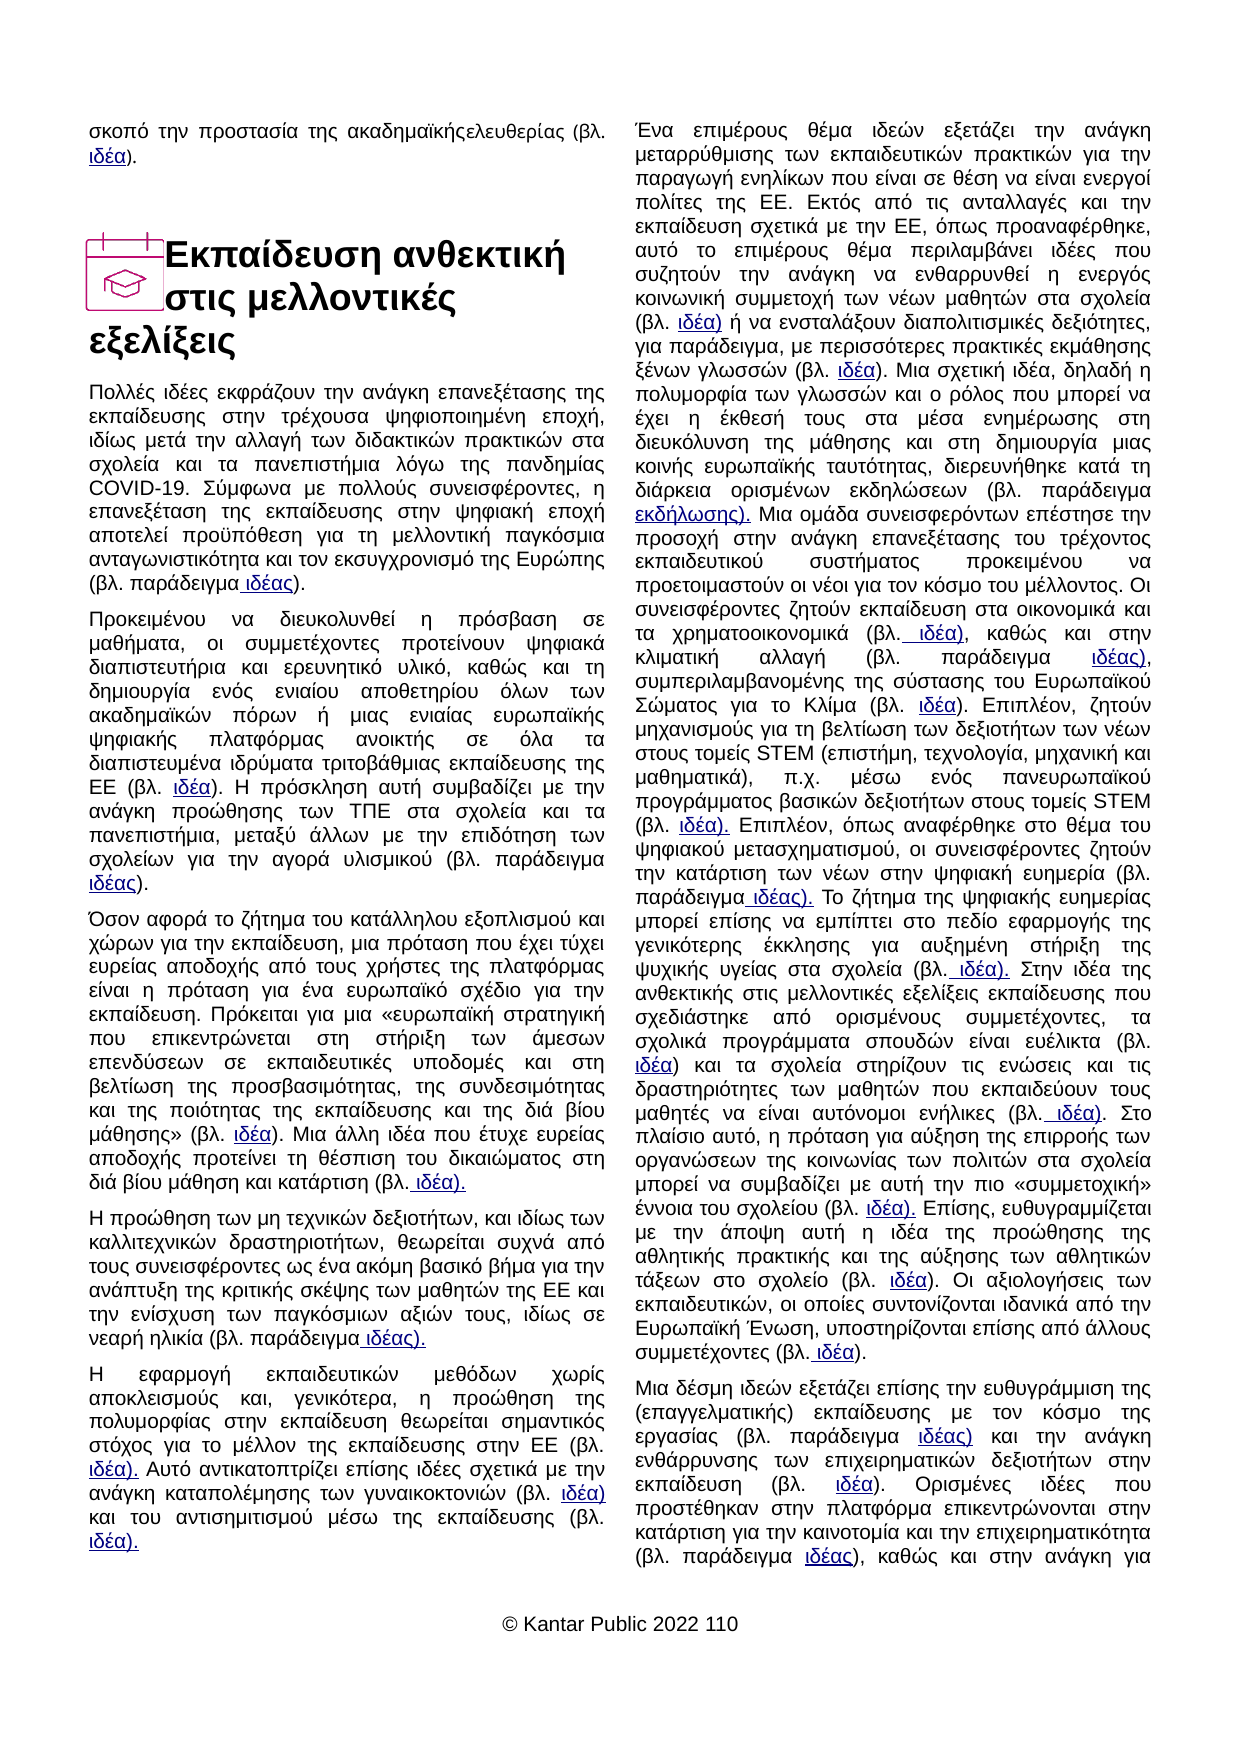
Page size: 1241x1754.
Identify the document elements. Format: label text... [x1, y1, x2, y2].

text Μια δέσμη ιδεών εξετάζει επίσης την ευθυγράμμιση της (επαγγελματικής) εκπαίδευσης με τον κόσμο της εργασίας (βλ. παράδειγμα ιδέας) και την ανάγκη ενθάρρυνσης των επιχειρηματικών δεξιοτήτων στην εκπαίδευση (βλ. ιδέα). Ορισμένες ιδέες που προστέθηκαν στην πλατφόρμα επικεντρώνονται στην κατάρτιση για την καινοτομία και την επιχειρηματικότητα (βλ. παράδειγμα ιδέας), καθώς και στην ανάγκη για [635, 1376, 1152, 1567]
picture [85, 232, 164, 311]
text Προκειμένου να διευκολυνθεί η πρόσβαση σε μαθήματα, οι συμμετέχοντες προτείνουν ψηφιακά διαπιστευτήρια και ερευνητικό υλικό, καθώς και τη δημιουργία ενός ενιαίου αποθετηρίου όλων των ακαδημαϊκών πόρων ή μιας ενιαίας ευρωπαϊκής ψηφιακής πλατφόρμας ανοικτής σε όλα τα διαπιστευμένα ιδρύματα τριτοβάθμιας εκπαίδευσης της ΕΕ (βλ. ιδέα). Η πρόσκληση αυτή συμβαδίζει με την ανάγκη προώθησης των ΤΠΕ στα σχολεία και τα πανεπιστήμια, μεταξύ άλλων με την επιδότηση των σχολείων για την αγορά υλισμικού (βλ. παράδειγμα ιδέας). [88, 607, 605, 894]
text Πολλές ιδέες εκφράζουν την ανάγκη επανεξέτασης της εκπαίδευσης στην τρέχουσα ψηφιοποιημένη εποχή, ιδίως μετά την αλλαγή των διδακτικών πρακτικών στα σχολεία και τα πανεπιστήμια λόγω της πανδημίας COVID-19. Σύμφωνα με πολλούς συνεισφέροντες, η επανεξέταση της εκπαίδευσης στην ψηφιακή εποχή αποτελεί προϋπόθεση για τη μελλοντική παγκόσμια ανταγωνιστικότητα και τον εκσυγχρονισμό της Ευρώπης (βλ. παράδειγμα ιδέας). [88, 379, 605, 595]
text Η εφαρμογή εκπαιδευτικών μεθόδων χωρίς αποκλεισμούς και, γενικότερα, η προώθηση της πολυμορφίας στην εκπαίδευση θεωρείται σημαντικός στόχος για το μέλλον της εκπαίδευσης στην ΕΕ (βλ. ιδέα). Αυτό αντικατοπτρίζει επίσης ιδέες σχετικά με την ανάγκη καταπολέμησης των γυναικοκτονιών (βλ. ιδέα) και του αντισημιτισμού μέσω της εκπαίδευσης (βλ. ιδέα). [88, 1361, 605, 1553]
subtitle Εκπαίδευση ανθεκτική στις μελλοντικές εξελίξεις [88, 311, 605, 361]
text σκοπό την προστασία της ακαδημαϊκήςελευθερίας (βλ. ιδέα). [88, 118, 605, 169]
text Η προώθηση των μη τεχνικών δεξιοτήτων, και ιδίως των καλλιτεχνικών δραστηριοτήτων, θεωρείται συχνά από τους συνεισφέροντες ως ένα ακόμη βασικό βήμα για την ανάπτυξη της κριτικής σκέψης των μαθητών της ΕΕ και την ενίσχυση των παγκόσμιων αξιών τους, ιδίως σε νεαρή ηλικία (βλ. παράδειγμα ιδέας). [88, 1206, 605, 1349]
text Όσον αφορά το ζήτημα του κατάλληλου εξοπλισμού και χώρων για την εκπαίδευση, μια πρόταση που έχει τύχει ευρείας αποδοχής από τους χρήστες της πλατφόρμας είναι η πρόταση για ένα ευρωπαϊκό σχέδιο για την εκπαίδευση. Πρόκειται για μια «ευρωπαϊκή στρατηγική που επικεντρώνεται στη στήριξη των άμεσων επενδύσεων σε εκπαιδευτικές υποδομές και στη βελτίωση της προσβασιμότητας, της συνδεσιμότητας και της ποιότητας της εκπαίδευσης και της διά βίου μάθησης» (βλ. ιδέα). Μια άλλη ιδέα που έτυχε ευρείας αποδοχής προτείνει τη θέσπιση του δικαιώματος στη διά βίου μάθηση και κατάρτιση (βλ. ιδέα). [88, 906, 605, 1194]
text Ένα επιμέρους θέμα ιδεών εξετάζει την ανάγκη μεταρρύθμισης των εκπαιδευτικών πρακτικών για την παραγωγή ενηλίκων που είναι σε θέση να είναι ενεργοί πολίτες της ΕΕ. Εκτός από τις ανταλλαγές και την εκπαίδευση σχετικά με την ΕΕ, όπως προαναφέρθηκε, αυτό το επιμέρους θέμα περιλαμβάνει ιδέες που συζητούν την ανάγκη να ενθαρρυνθεί η ενεργός κοινωνική συμμετοχή των νέων μαθητών στα σχολεία (βλ. ιδέα) ή να ενσταλάξουν διαπολιτισμικές δεξιότητες, για παράδειγμα, με περισσότερες πρακτικές εκμάθησης ξένων γλωσσών (βλ. ιδέα). Μια σχετική ιδέα, δηλαδή η πολυμορφία των γλωσσών και ο ρόλος που μπορεί να έχει η έκθεσή τους στα μέσα ενημέρωσης στη διευκόλυνση της μάθησης και στη δημιουργία μιας κοινής ευρωπαϊκής ταυτότητας, διερευνήθηκε κατά τη διάρκεια ορισμένων εκδηλώσεων (βλ. παράδειγμα εκδήλωσης). Μια ομάδα συνεισφερόντων επέστησε την προσοχή στην ανάγκη επανεξέτασης του τρέχοντος εκπαιδευτικού συστήματος προκειμένου να προετοιμαστούν οι νέοι για τον κόσμο του μέλλοντος. Οι συνεισφέροντες ζητούν εκπαίδευση στα οικονομικά και τα χρηματοοικονομικά (βλ. ιδέα), καθώς και στην κλιματική αλλαγή (βλ. παράδειγμα ιδέας), συμπεριλαμβανομένης της σύστασης του Ευρωπαϊκού Σώματος για το Κλίμα (βλ. ιδέα). Επιπλέον, ζητούν μηχανισμούς για τη βελτίωση των δεξιοτήτων των νέων στους τομείς STEM (επιστήμη, τεχνολογία, μηχανική και μαθηματικά), π.χ. μέσω ενός πανευρωπαϊκού προγράμματος βασικών δεξιοτήτων στους τομείς STEM (βλ. ιδέα). Επιπλέον, όπως αναφέρθηκε στο θέμα του ψηφιακού μετασχηματισμού, οι συνεισφέροντες ζητούν την κατάρτιση των νέων στην ψηφιακή ευημερία (βλ. παράδειγμα ιδέας). Το ζήτημα της ψηφιακής ευημερίας μπορεί επίσης να εμπίπτει στο πεδίο εφαρμογής της γενικότερης έκκλησης για αυξημένη στήριξη της ψυχικής υγείας στα σχολεία (βλ. ιδέα). Στην ιδέα της ανθεκτικής στις μελλοντικές εξελίξεις εκπαίδευσης που σχεδιάστηκε από ορισμένους συμμετέχοντες, τα σχολικά προγράμματα σπουδών είναι ευέλικτα (βλ. ιδέα) και τα σχολεία στηρίζουν τις ενώσεις και τις δραστηριότητες των μαθητών που εκπαιδεύουν τους μαθητές να είναι αυτόνομοι ενήλικες (βλ. ιδέα). Στο πλαίσιο αυτό, η πρόταση για αύξηση της επιρροής των οργανώσεων της κοινωνίας των πολιτών στα σχολεία μπορεί να συμβαδίζει με αυτή την πιο «συμμετοχική» έννοια του σχολείου (βλ. ιδέα). Επίσης, ευθυγραμμίζεται με την άποψη αυτή η ιδέα της προώθησης της αθλητικής πρακτικής και της αύξησης των αθλητικών τάξεων στο σχολείο (βλ. ιδέα). Οι αξιολογήσεις των εκπαιδευτικών, οι οποίες συντονίζονται ιδανικά από την Ευρωπαϊκή Ένωση, υποστηρίζονται επίσης από άλλους συμμετέχοντες (βλ. ιδέα). [635, 118, 1152, 1364]
